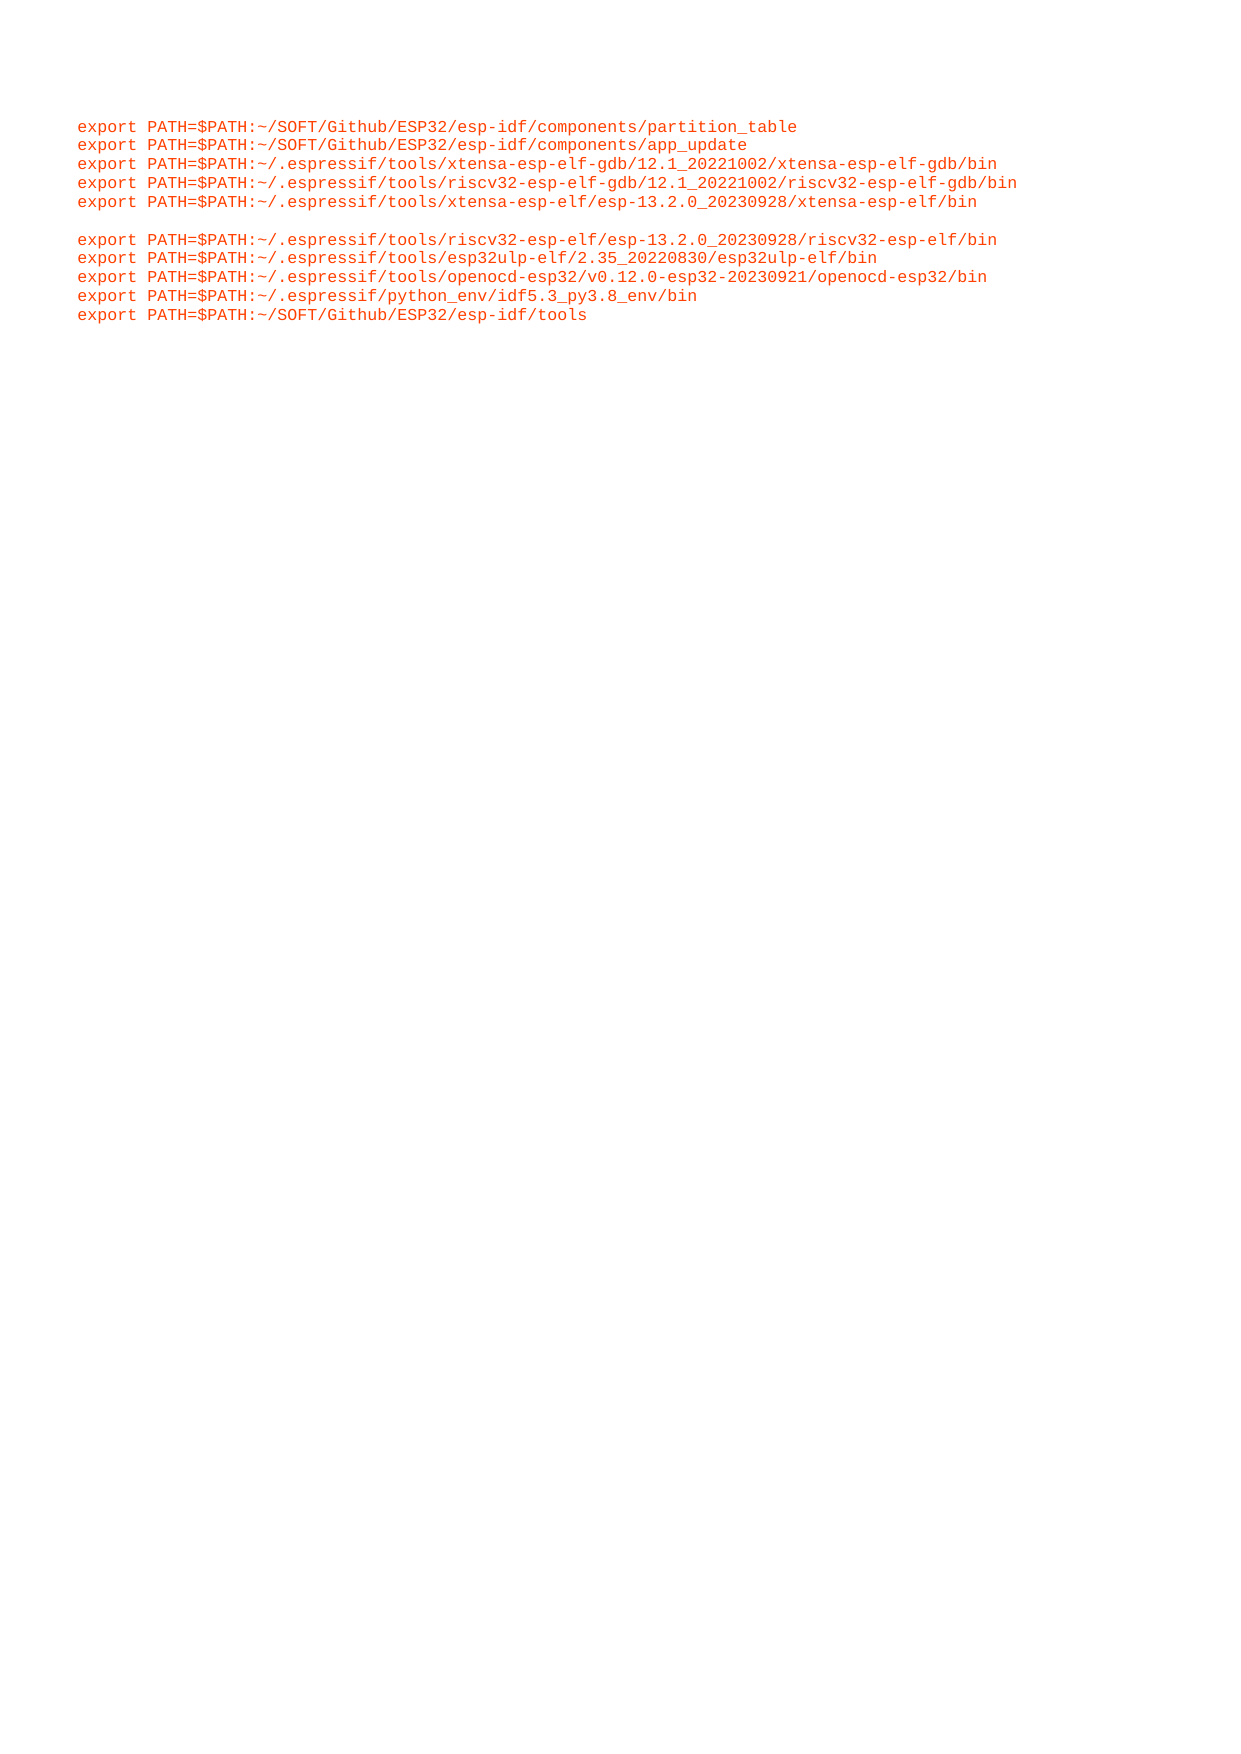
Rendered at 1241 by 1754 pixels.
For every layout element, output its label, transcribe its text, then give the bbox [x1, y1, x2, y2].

text export PATH=$PATH:~/.espressif/tools/xtensa-esp-elf/esp-13.2.0_20230928/xtensa-esp-elf/bin [57, 193, 1182, 212]
text export PATH=$PATH:~/.espressif/tools/openocd-esp32/v0.12.0-esp32-20230921/openocd-esp32/bin [57, 269, 1182, 288]
text export PATH=$PATH:~/SOFT/Github/ESP32/esp-idf/components/partition_table [57, 118, 1182, 137]
text export PATH=$PATH:~/.espressif/tools/xtensa-esp-elf-gdb/12.1_20221002/xtensa-esp-elf-gdb/bin [57, 156, 1182, 175]
text export PATH=$PATH:~/SOFT/Github/ESP32/esp-idf/tools [57, 307, 1182, 326]
text export PATH=$PATH:~/.espressif/tools/riscv32-esp-elf-gdb/12.1_20221002/riscv32-esp-elf-gdb/bin [57, 175, 1182, 193]
text export PATH=$PATH:~/SOFT/Github/ESP32/esp-idf/components/app_update [57, 137, 1182, 156]
text export PATH=$PATH:~/.espressif/python_env/idf5.3_py3.8_env/bin [57, 288, 1182, 307]
text export PATH=$PATH:~/.espressif/tools/esp32ulp-elf/2.35_20220830/esp32ulp-elf/bin [57, 250, 1182, 269]
text export PATH=$PATH:~/.espressif/tools/riscv32-esp-elf/esp-13.2.0_20230928/riscv32-esp-elf/bin [57, 231, 1182, 250]
